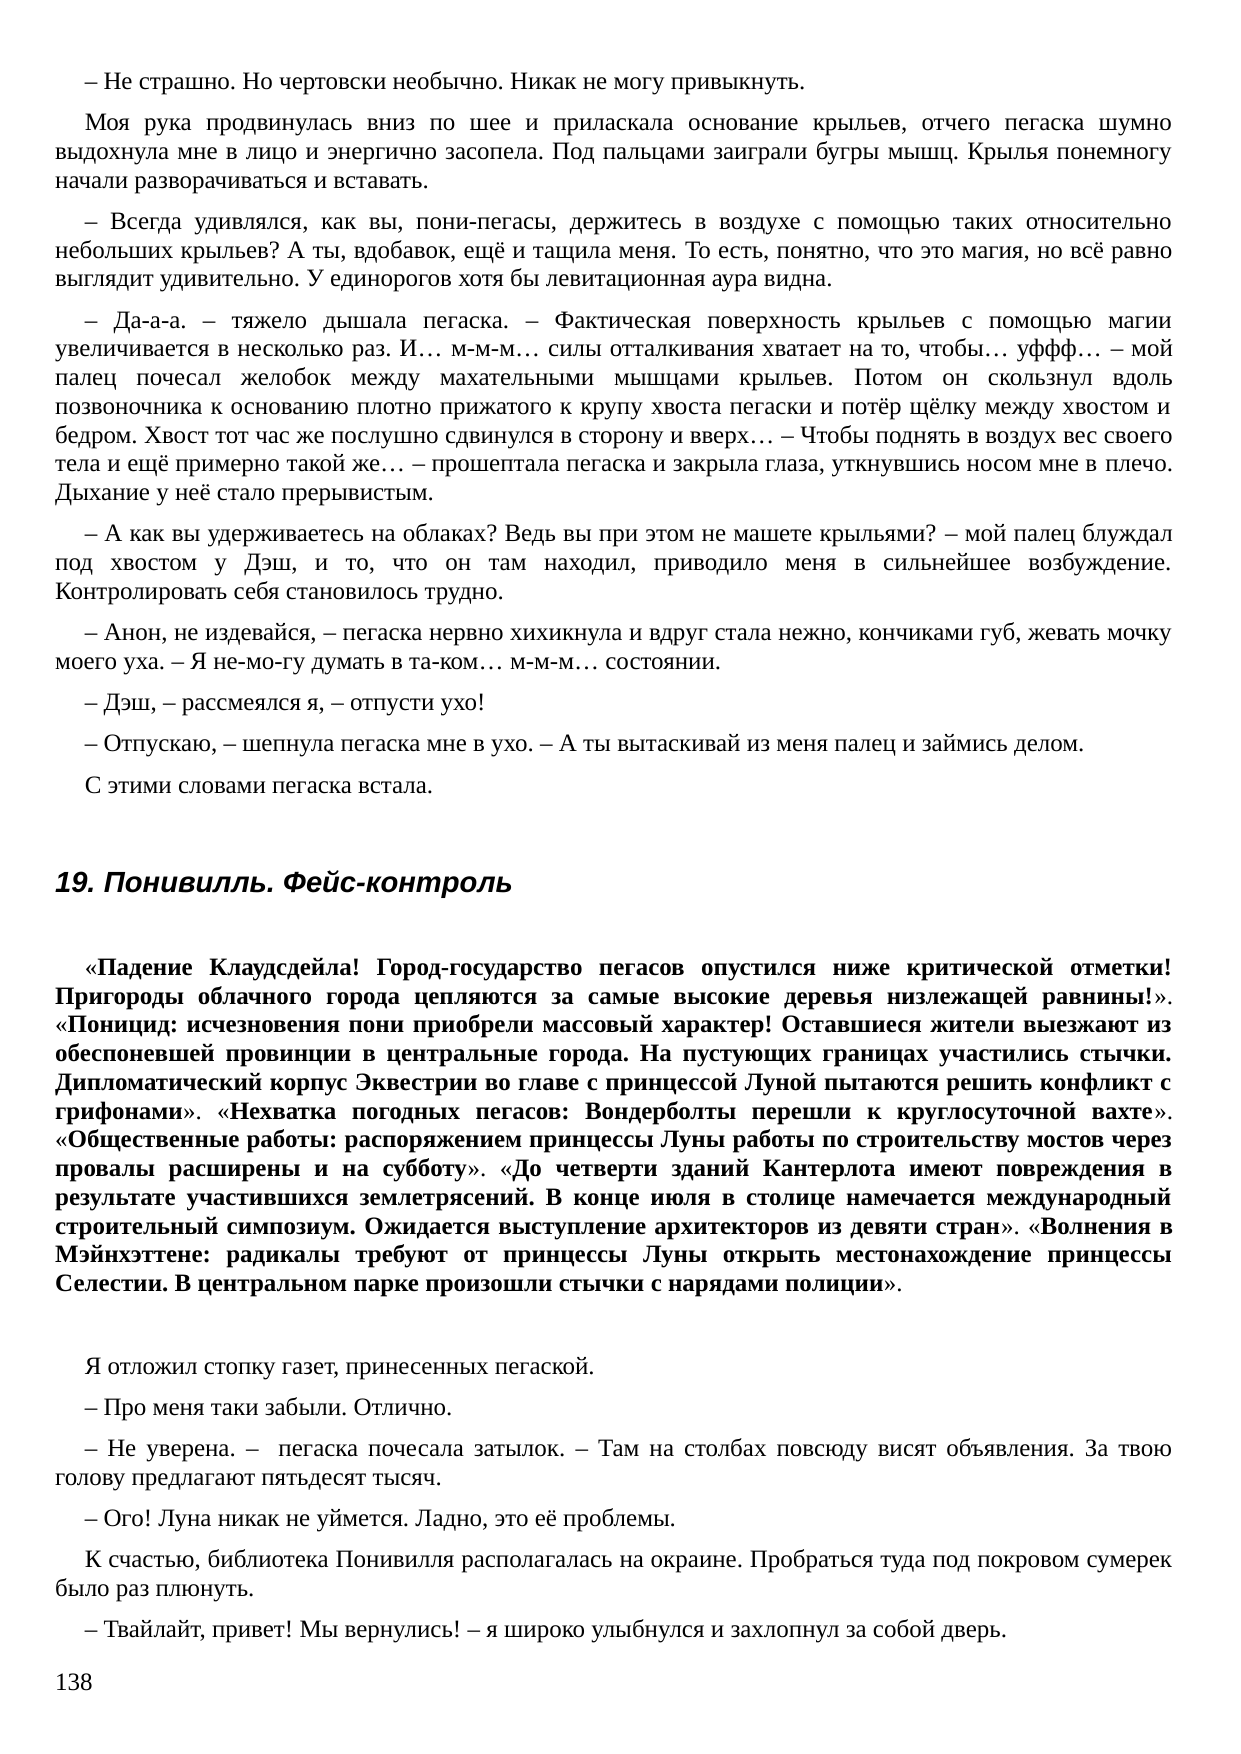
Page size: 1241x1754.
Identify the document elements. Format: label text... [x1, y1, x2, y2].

subtitle 19. Понивилль. Фейс-контроль [55, 865, 1173, 898]
text – Про меня таки забыли. Отлично. [55, 1392, 1173, 1421]
text – Твайлайт, привет! Мы вернулись! – я широко улыбнулся и захлопнул за собой дверь. [55, 1614, 1173, 1643]
text – Анон, не издевайся, – пегаска нервно хихикнула и вдруг стала нежно, кончиками губ, жевать мочку моего уха. – Я не-мо-гу думать в та-ком… м-м-м… состоянии. [55, 617, 1173, 675]
text Я отложил стопку газет, принесенных пегаской. [55, 1351, 1173, 1379]
text – Дэш, – рассмеялся я, – отпусти ухо! [55, 687, 1173, 716]
text К счастью, библиотека Понивилля располагалась на окраине. Пробраться туда под покровом сумерек было раз плюнуть. [55, 1544, 1173, 1602]
text С этими словами пегаска встала. [55, 770, 1173, 798]
text – А как вы удерживаетесь на облаках? Ведь вы при этом не машете крыльями? – мой палец блуждал под хвостом у Дэш, и то, что он там находил, приводило меня в сильнейшее возбуждение. Контролировать себя становилось трудно. [55, 518, 1173, 605]
text «Падение Клаудсдейла! Город-государство пегасов опустился ниже критической отметки! Пригороды облачного города цепляются за самые высокие деревья низлежащей равнины!». «Поницид: исчезновения пони приобрели массовый характер! Оставшиеся жители выезжают из обеспоневшей провинции в центральные города. На пустующих границах участились стычки. Дипломатический корпус Эквестрии во главе с принцессой Луной пытаются решить конфликт с грифонами». «Нехватка погодных пегасов: Вондерболты перешли к круглосуточной вахте». «Общественные работы: распоряжением принцессы Луны работы по строительству мостов через провалы расширены и на субботу». «До четверти зданий Кантерлота имеют повреждения в результате участившихся землетрясений. В конце июля в столице намечается международный строительный симпозиум. Ожидается выступление архитекторов из девяти стран». «Волнения в Мэйнхэттене: радикалы требуют от принцессы Луны открыть местонахождение принцессы Селестии. В центральном парке произошли стычки с нарядами полиции». [55, 952, 1173, 1297]
text – Всегда удивлялся, как вы, пони-пегасы, держитесь в воздухе с помощью таких относительно небольших крыльев? А ты, вдобавок, ещё и тащила меня. То есть, понятно, что это магия, но всё равно выглядит удивительно. У единорогов хотя бы левитационная аура видна. [55, 206, 1173, 292]
text – Отпускаю, – шепнула пегаска мне в ухо. – А ты вытаскивай из меня палец и займись делом. [55, 728, 1173, 757]
text – Не уверена. – пегаска почесала затылок. – Там на столбах повсюду висят объявления. За твою голову предлагают пятьдесят тысяч. [55, 1433, 1173, 1491]
text – Да-а-а. – тяжело дышала пегаска. – Фактическая поверхность крыльев с помощью магии увеличивается в несколько раз. И… м-м-м… силы отталкивания хватает на то, чтобы… уффф… – мой палец почесал желобок между махательными мышцами крыльев. Потом он скользнул вдоль позвоночника к основанию плотно прижатого к крупу хвоста пегаски и потёр щёлку между хвостом и бедром. Хвост тот час же послушно сдвинулся в сторону и вверх… – Чтобы поднять в воздух вес своего тела и ещё примерно такой же… – прошептала пегаска и закрыла глаза, уткнувшись носом мне в плечо. Дыхание у неё стало прерывистым. [55, 305, 1173, 506]
text Моя рука продвинулась вниз по шее и приласкала основание крыльев, отчего пегаска шумно выдохнула мне в лицо и энергично засопела. Под пальцами заиграли бугры мышц. Крылья понемногу начали разворачиваться и вставать. [55, 107, 1173, 193]
text – Ого! Луна никак не уймется. Ладно, это её проблемы. [55, 1503, 1173, 1532]
text – Не страшно. Но чертовски необычно. Никак не могу привыкнуть. [55, 66, 1173, 95]
